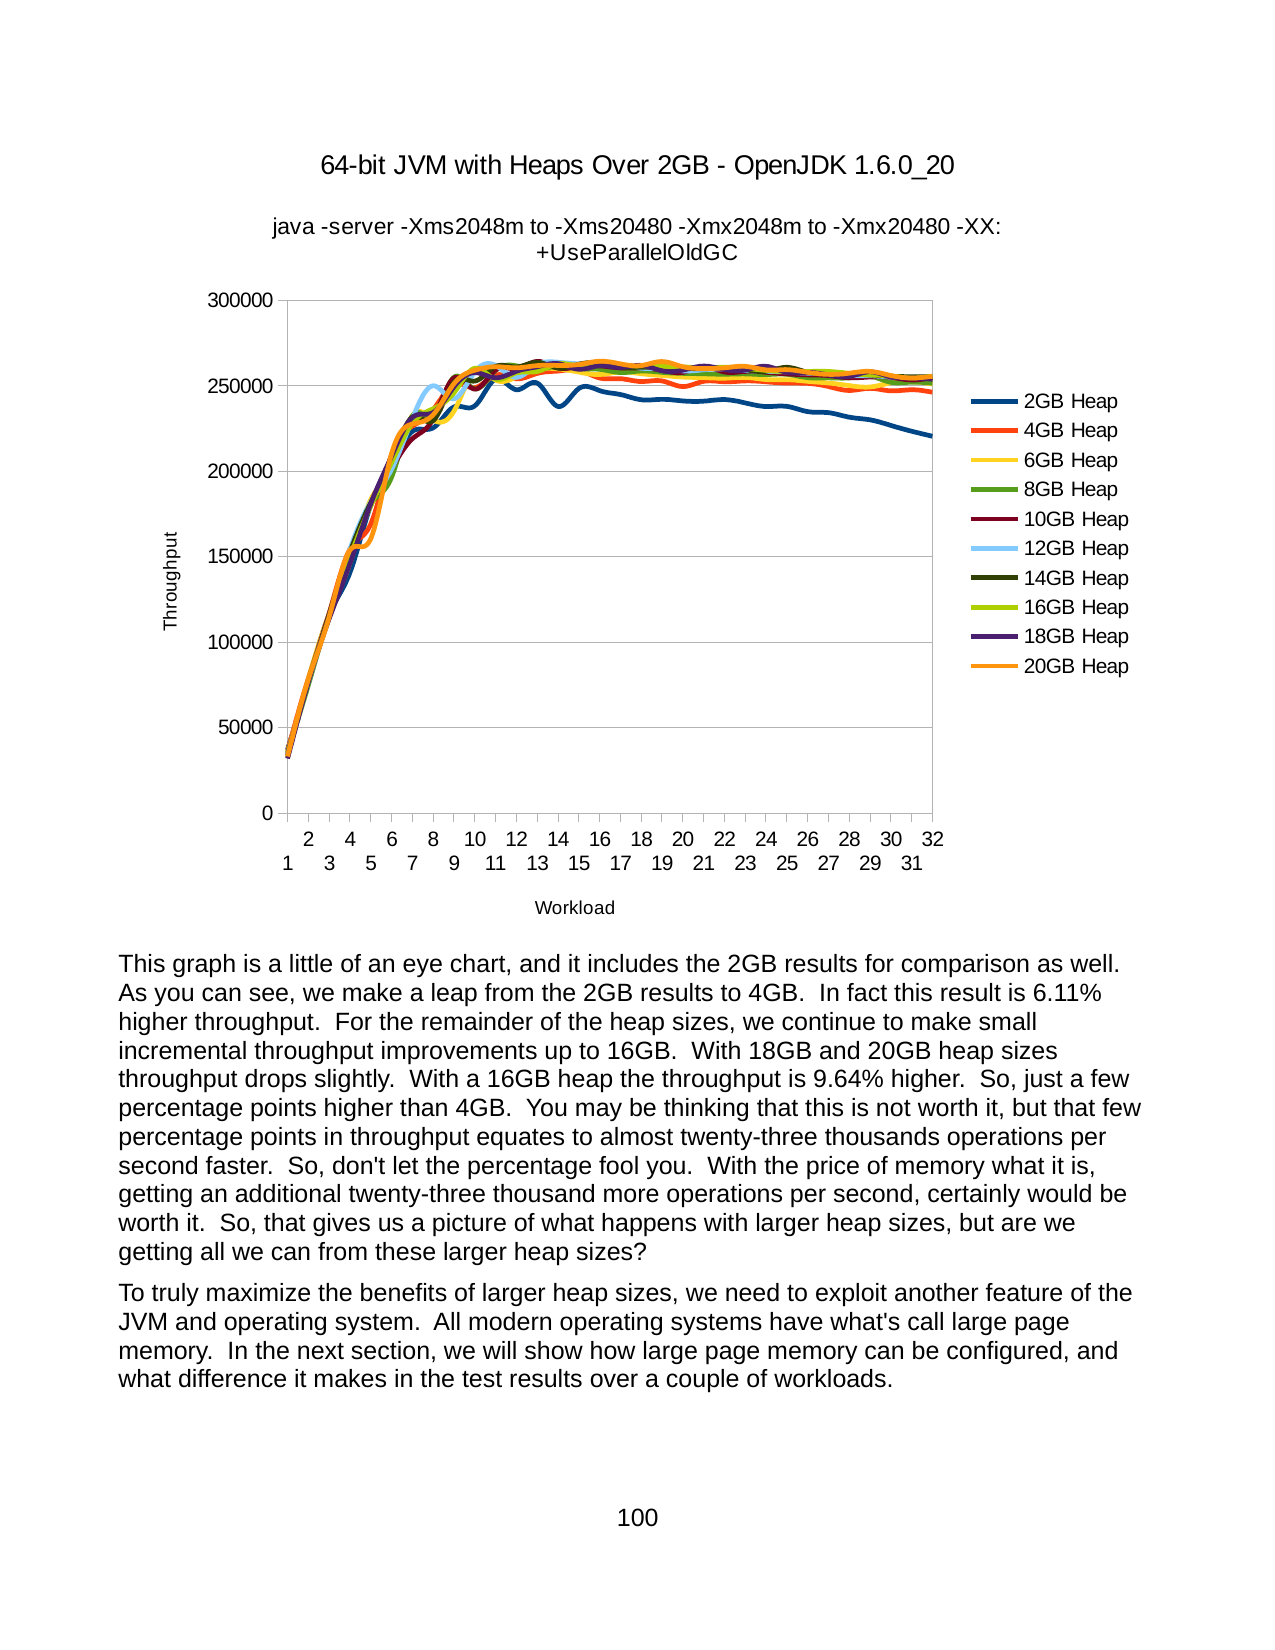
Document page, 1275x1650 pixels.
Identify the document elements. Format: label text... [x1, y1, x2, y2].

text This graph is a little of an eye chart, and it includes the 2GB results for comparison as well. As you can see, we make a leap from the 2GB results to 4GB. In fact this result is 6.11% higher throughput. For the remainder of the heap sizes, we continue to make small incremental throughput improvements up to 16GB. With 18GB and 20GB heap sizes throughput drops slightly. With a 16GB heap the throughput is 9.64% higher. So, just a few percentage points higher than 4GB. You may be thinking that this is not worth it, but that few percentage points in throughput equates to almost twenty-three thousands operations per second faster. So, don't let the percentage fool you. With the price of memory what it is, getting an additional twenty-three thousand more operations per second, certainly would be worth it. So, that gives us a picture of what happens with larger heap sizes, but are we getting all we can from these larger heap sizes? [118, 118, 1157, 1266]
text To truly maximize the benefits of larger heap sizes, we need to exploit another feature of the JVM and operating system. All modern operating systems have what's call large page memory. In the next section, we will show how large page memory can be configured, and what difference it makes in the test results over a couple of workloads. [118, 1278, 1157, 1393]
